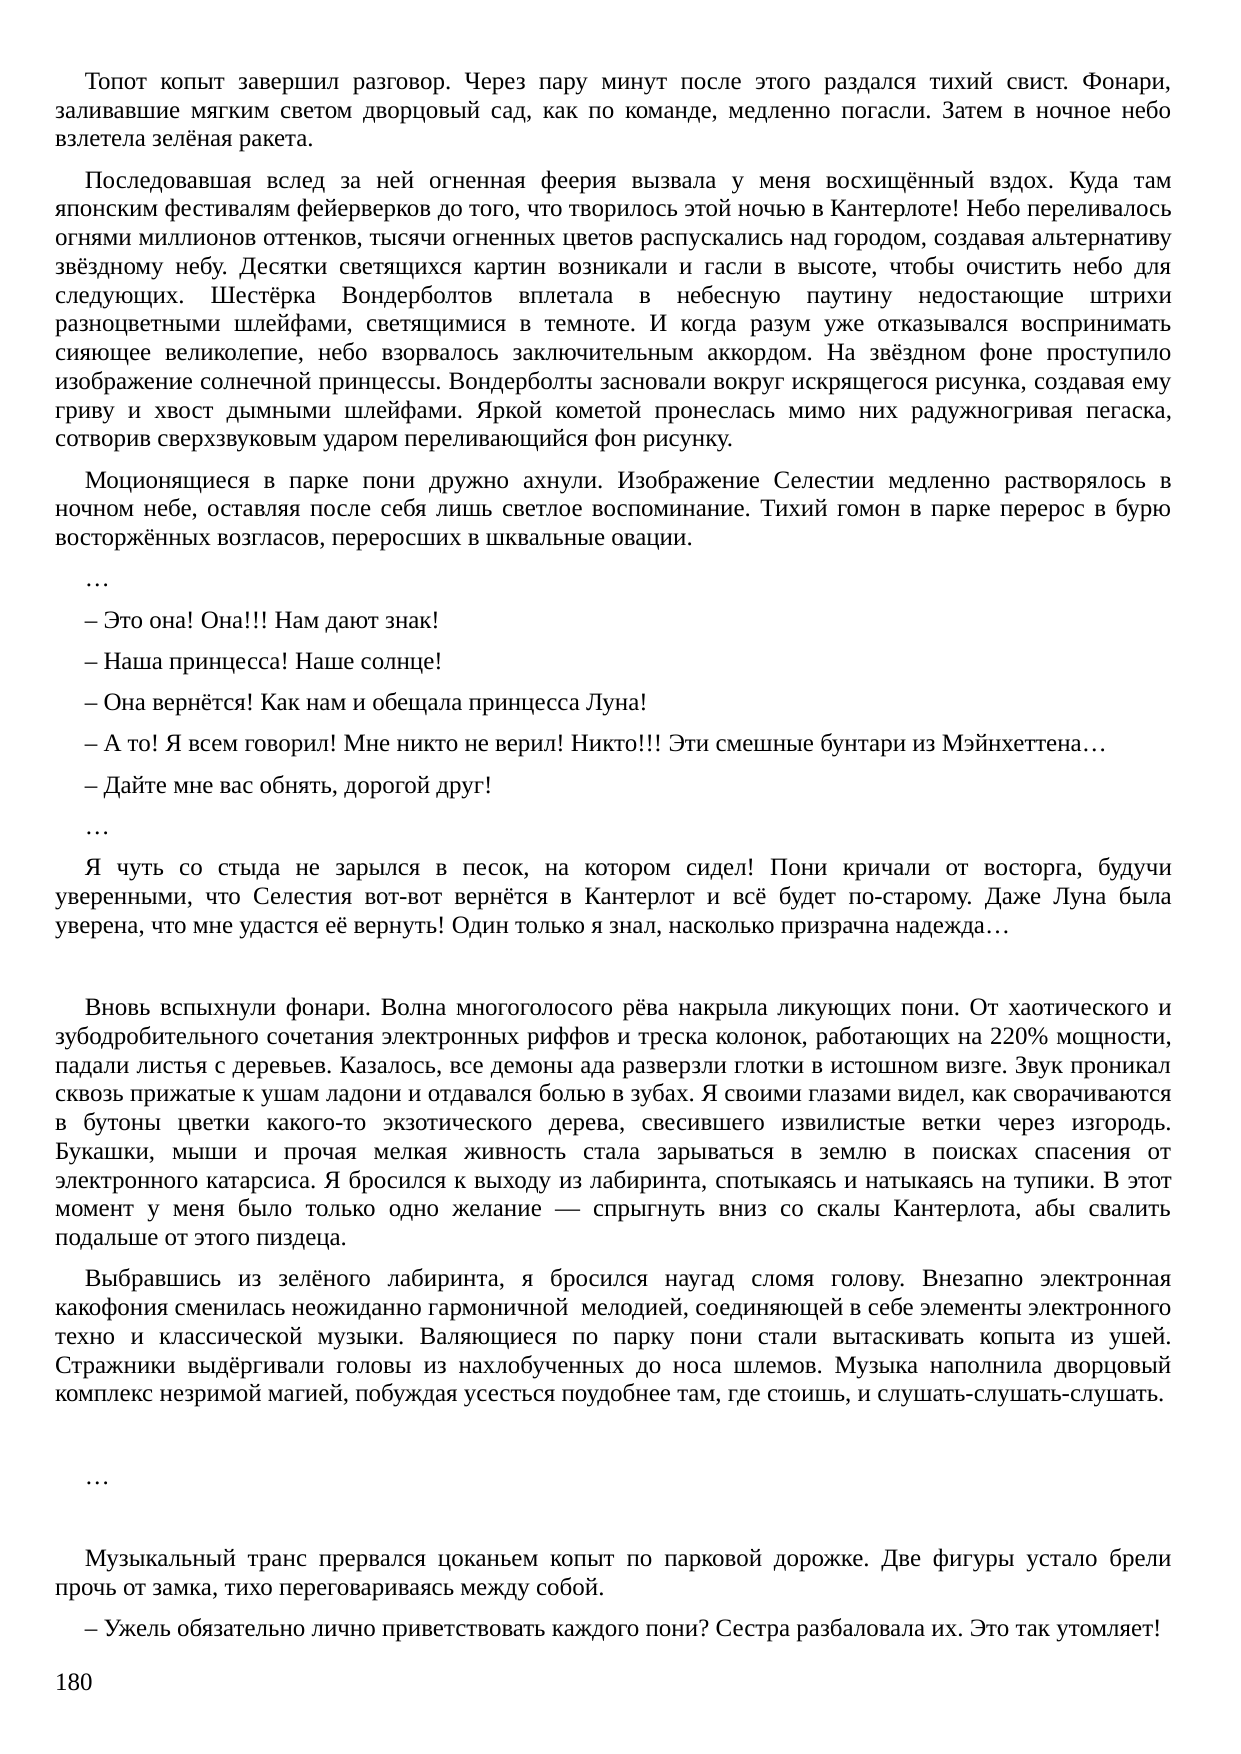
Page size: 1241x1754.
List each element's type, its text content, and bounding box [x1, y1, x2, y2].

text Моционящиеся в парке пони дружно ахнули. Изображение Селестии медленно растворялось в ночном небе, оставляя после себя лишь светлое воспоминание. Тихий гомон в парке перерос в бурю восторжённых возгласов, переросших в шквальные овации. [55, 465, 1173, 551]
text Выбравшись из зелёного лабиринта, я бросился наугад сломя голову. Внезапно электронная какофония сменилась неожиданно гармоничной мелодией, соединяющей в себе элементы электронного техно и классической музыки. Валяющиеся по парку пони стали вытаскивать копыта из ушей. Стражники выдёргивали головы из нахлобученных до носа шлемов. Музыка наполнила дворцовый комплекс незримой магией, побуждая усесться поудобнее там, где стоишь, и слушать-слушать-слушать. [55, 1263, 1173, 1407]
text … [55, 1461, 1173, 1490]
text Музыкальный транс прервался цоканьем копыт по парковой дорожке. Две фигуры устало брели прочь от замка, тихо переговариваясь между собой. [55, 1543, 1173, 1601]
text – Дайте мне вас обнять, дорогой друг! [55, 770, 1173, 798]
text … [55, 811, 1173, 840]
text Вновь вспыхнули фонари. Волна многоголосого рёва накрыла ликующих пони. От хаотического и зубодробительного сочетания электронных риффов и треска колонок, работающих на 220% мощности, падали листья с деревьев. Казалось, все демоны ада разверзли глотки в истошном визге. Звук проникал сквозь прижатые к ушам ладони и отдавался болью в зубах. Я своими глазами видел, как сворачиваются в бутоны цветки какого-то экзотического дерева, свесившего извилистые ветки через изгородь. Букашки, мыши и прочая мелкая живность стала зарываться в землю в поисках спасения от электронного катарсиса. Я бросился к выходу из лабиринта, спотыкаясь и натыкаясь на тупики. В этот момент у меня было только одно желание — спрыгнуть вниз со скалы Кантерлота, абы свалить подальше от этого пиздеца. [55, 992, 1173, 1251]
text – Она вернётся! Как нам и обещала принцесса Луна! [55, 687, 1173, 716]
text – Это она! Она!!! Нам дают знак! [55, 605, 1173, 633]
text Последовавшая вслед за ней огненная феерия вызвала у меня восхищённый вздох. Куда там японским фестивалям фейерверков до того, что творилось этой ночью в Кантерлоте! Небо переливалось огнями миллионов оттенков, тысячи огненных цветов распускались над городом, создавая альтернативу звёздному небу. Десятки светящихся картин возникали и гасли в высоте, чтобы очистить небо для следующих. Шестёрка Вондерболтов вплетала в небесную паутину недостающие штрихи разноцветными шлейфами, светящимися в темноте. И когда разум уже отказывался воспринимать сияющее великолепие, небо взорвалось заключительным аккордом. На звёздном фоне проступило изображение солнечной принцессы. Вондерболты засновали вокруг искрящегося рисунка, создавая ему гриву и хвост дымными шлейфами. Яркой кометой пронеслась мимо них радужногривая пегаска, сотворив сверхзвуковым ударом переливающийся фон рисунку. [55, 165, 1173, 452]
text … [55, 563, 1173, 592]
text Топот копыт завершил разговор. Через пару минут после этого раздался тихий свист. Фонари, заливавшие мягким светом дворцовый сад, как по команде, медленно погасли. Затем в ночное небо взлетела зелёная ракета. [55, 66, 1173, 152]
text Я чуть со стыда не зарылся в песок, на котором сидел! Пони кричали от восторга, будучи уверенными, что Селестия вот-вот вернётся в Кантерлот и всё будет по-старому. Даже Луна была уверена, что мне удастся её вернуть! Один только я знал, насколько призрачна надежда… [55, 852, 1173, 938]
text – А то! Я всем говорил! Мне никто не верил! Никто!!! Эти смешные бунтари из Мэйнхеттена… [55, 728, 1173, 757]
text – Наша принцесса! Наше солнце! [55, 646, 1173, 675]
text – Ужель обязательно лично приветствовать каждого пони? Сестра разбаловала их. Это так утомляет! [55, 1613, 1173, 1642]
